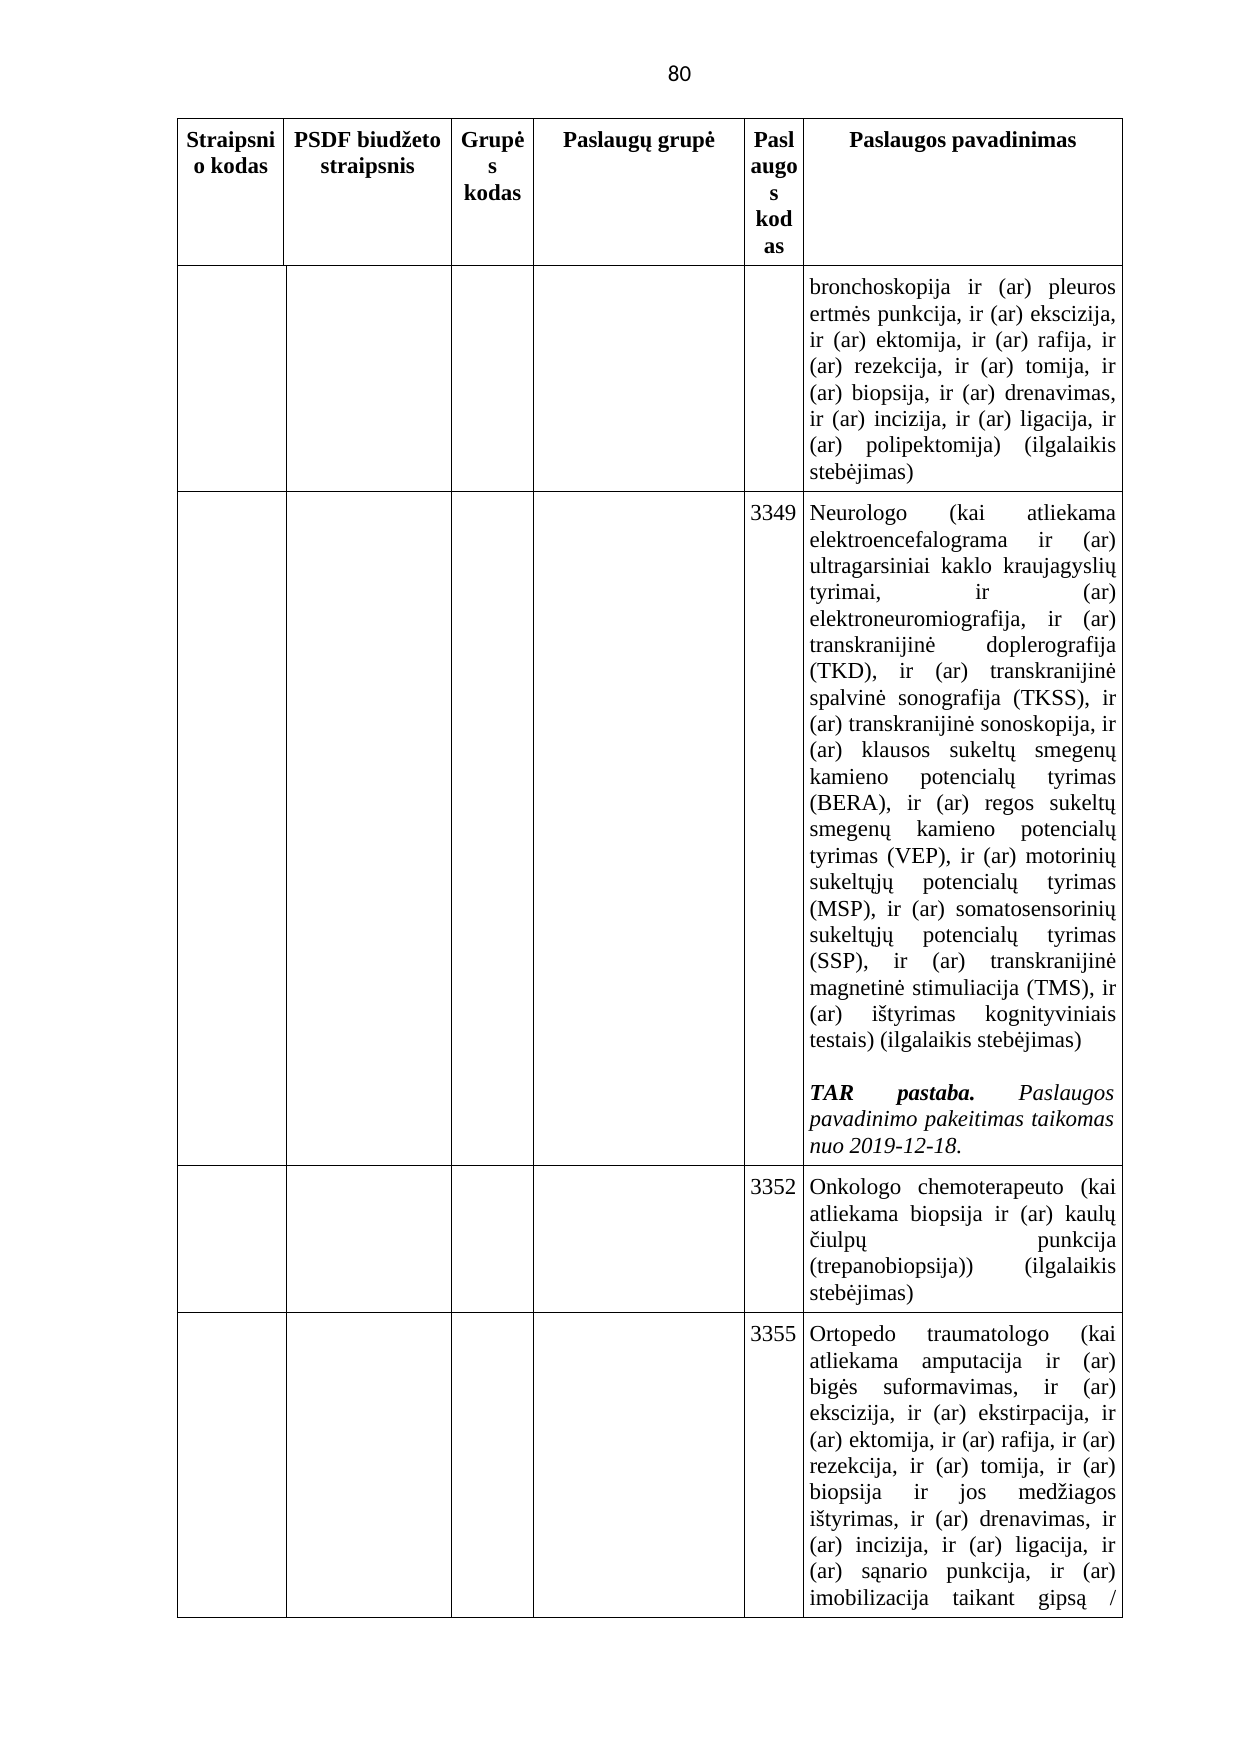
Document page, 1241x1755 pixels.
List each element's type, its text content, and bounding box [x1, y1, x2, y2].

table_header Paslaugų grupė [534, 119, 744, 265]
table_header Paslaugos pavadinimas [804, 119, 1122, 265]
table_cell [178, 266, 286, 491]
table_cell bronchoskopija ir (ar) pleuros ertmės punkcija, ir (ar) ekscizija, ir (ar) ektomija, ir (ar) rafija, ir (ar) rezekcija, ir (ar) tomija, ir (ar) biopsija, ir (ar) drenavimas, ir (ar) incizija, ir (ar) ligacija, ir (ar) polipektomija) (ilgalaikis stebėjimas) [804, 266, 1122, 491]
table_cell [178, 1313, 286, 1617]
table_cell [452, 266, 533, 491]
table_cell [452, 1313, 533, 1617]
table_cell [287, 492, 451, 1165]
table_cell Ortopedo traumatologo (kai atliekama amputacija ir (ar) bigės suformavimas, ir (ar) ekscizija, ir (ar) ekstirpacija, ir (ar) ektomija, ir (ar) rafija, ir (ar) rezekcija, ir (ar) tomija, ir (ar) biopsija ir jos medžiagos ištyrimas, ir (ar) drenavimas, ir (ar) incizija, ir (ar) ligacija, ir (ar) sąnario punkcija, ir (ar) imobilizacija taikant gipsą / [804, 1313, 1122, 1617]
table_header PSDF biudžeto straipsnis [284, 119, 451, 265]
table_cell 3349 [745, 492, 803, 1165]
table_cell [287, 266, 451, 491]
table_cell [534, 492, 744, 1165]
table_cell Neurologo (kai atliekama elektroencefalograma ir (ar) ultragarsiniai kaklo kraujagyslių tyrimai, ir (ar) elektroneuromiografija, ir (ar) transkranijinė doplerografija (TKD), ir (ar) transkranijinė spalvinė sonografija (TKSS), ir (ar) transkranijinė sonoskopija, ir (ar) klausos sukeltų smegenų kamieno potencialų tyrimas (BERA), ir (ar) regos sukeltų smegenų kamieno potencialų tyrimas (VEP), ir (ar) motorinių sukeltųjų potencialų tyrimas (MSP), ir (ar) somatosensorinių sukeltųjų potencialų tyrimas (SSP), ir (ar) transkranijinė magnetinė stimuliacija (TMS), ir (ar) ištyrimas kognityviniais testais) (ilgalaikis stebėjimas) TAR pastaba. Paslaugos pavadinimo pakeitimas taikomas nuo 2019-12-18. [804, 492, 1122, 1165]
table_cell [287, 1313, 451, 1617]
table_cell 3355 [745, 1313, 803, 1617]
table_cell [178, 1166, 286, 1312]
table_header Straipsnio kodas [178, 119, 283, 265]
table_cell [287, 1166, 451, 1312]
table_cell Onkologo chemoterapeuto (kai atliekama biopsija ir (ar) kaulų čiulpų punkcija (trepanobiopsija)) (ilgalaikis stebėjimas) [804, 1166, 1122, 1312]
table_cell [745, 266, 803, 491]
table_cell [534, 266, 744, 491]
table_header Paslaugos kodas [745, 119, 803, 265]
table_cell [534, 1313, 744, 1617]
table_cell [534, 1166, 744, 1312]
table_cell 3352 [745, 1166, 803, 1312]
table_cell [452, 492, 533, 1165]
table_cell [178, 492, 286, 1165]
table_header Grupės kodas [452, 119, 533, 265]
table_cell [452, 1166, 533, 1312]
